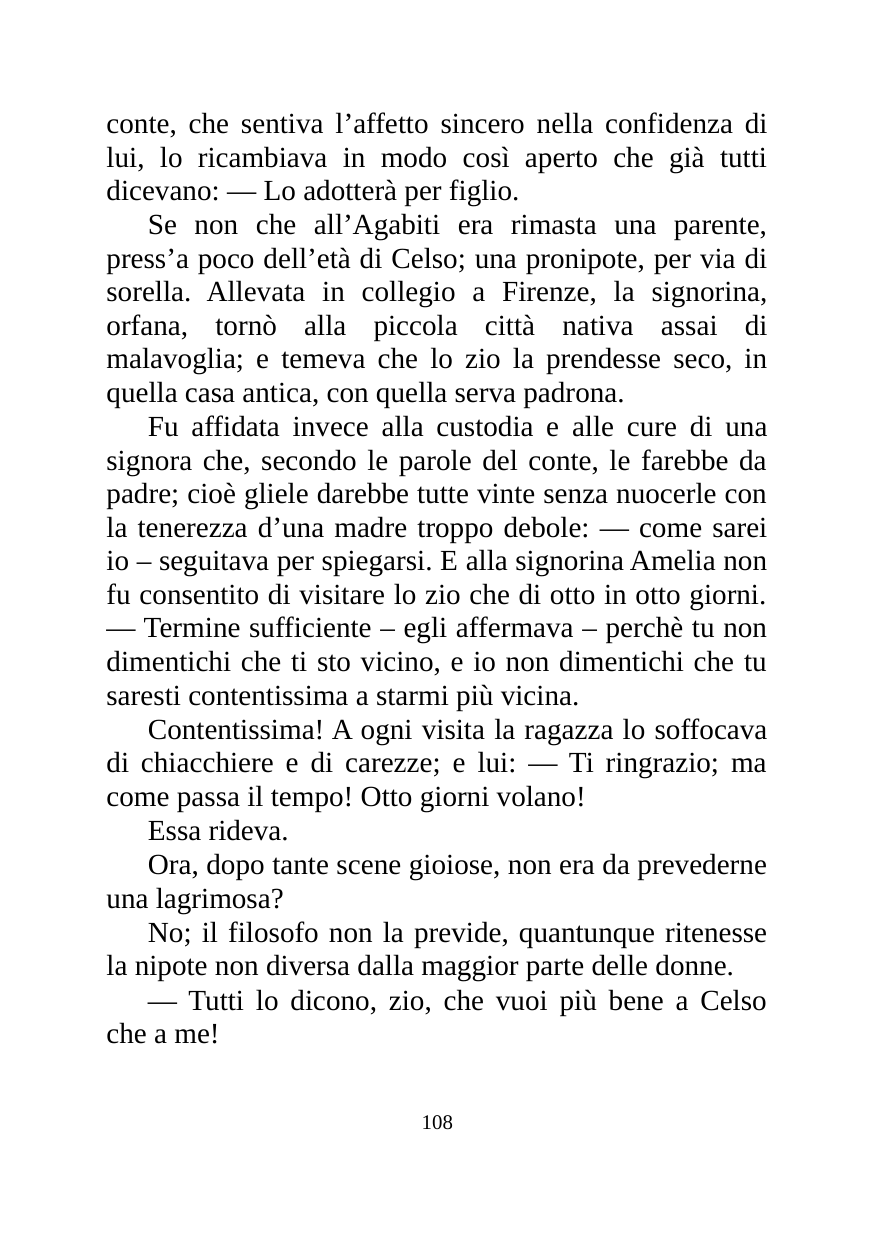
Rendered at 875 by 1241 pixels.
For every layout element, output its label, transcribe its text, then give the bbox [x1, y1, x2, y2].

text Essa rideva. [106, 813, 768, 847]
text Se non che all’Agabiti era rimasta una parente, press’a poco dell’età di Celso; una pronipote, per via di sorella. Allevata in collegio a Firenze, la signorina, orfana, tornò alla piccola città nativa assai di malavoglia; e temeva che lo zio la prendesse seco, in quella casa antica, con quella serva padrona. [106, 207, 768, 409]
text Fu affidata invece alla custodia e alle cure di una signora che, secondo le parole del conte, le farebbe da padre; cioè gliele darebbe tutte vinte senza nuocerle con la tenerezza d’una madre troppo debole: — come sarei io – seguitava per spiegarsi. E alla signorina Amelia non fu consentito di visitare lo zio che di otto in otto giorni. — Termine sufficiente – egli affermava – perchè tu non dimentichi che ti sto vicino, e io non dimentichi che tu saresti contentissima a starmi più vicina. [106, 409, 768, 711]
text Contentissima! A ogni visita la ragazza lo soffocava di chiacchiere e di carezze; e lui: — Ti ringrazio; ma come passa il tempo! Otto giorni volano! [106, 712, 768, 812]
text Ora, dopo tante scene gioiose, non era da prevederne una lagrimosa? [106, 847, 768, 914]
text — Tutti lo dicono, zio, che vuoi più bene a Celso che a me! [106, 983, 768, 1050]
text No; il filosofo non la previde, quantunque ritenesse la nipote non diversa dalla maggior parte delle donne. [106, 915, 768, 982]
text conte, che sentiva l’affetto sincero nella confidenza di lui, lo ricambiava in modo così aperto che già tutti dicevano: — Lo adotterà per figlio. [106, 106, 768, 207]
